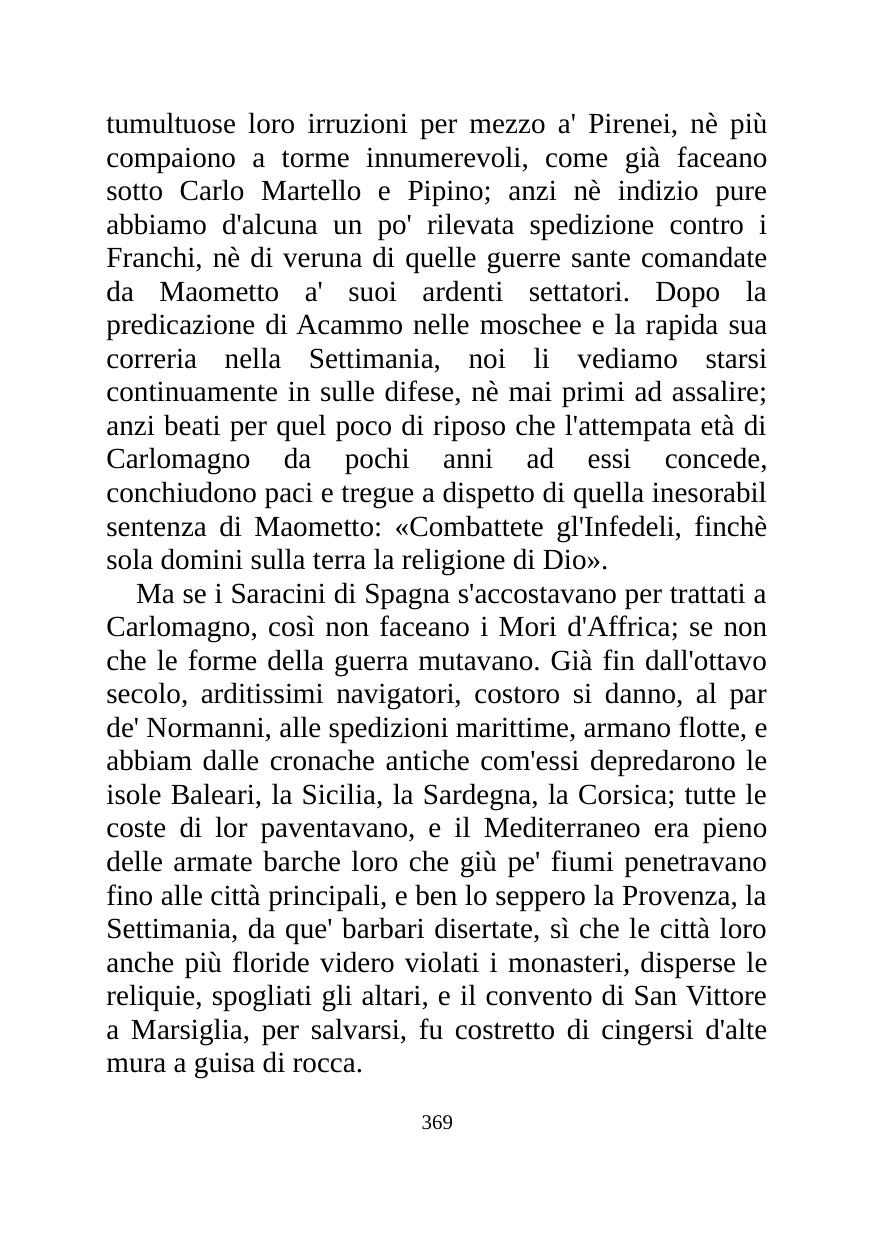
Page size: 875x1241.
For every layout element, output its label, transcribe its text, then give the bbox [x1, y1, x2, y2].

text tumultuose loro irruzioni per mezzo a' Pirenei, nè più compaiono a torme innumerevoli, come già faceano sotto Carlo Martello e Pipino; anzi nè indizio pure abbiamo d'alcuna un po' rilevata spedizione contro i Franchi, nè di veruna di quelle guerre sante comandate da Maometto a' suoi ardenti settatori. Dopo la predicazione di Acammo nelle moschee e la rapida sua correria nella Settimania, noi li vediamo starsi continuamente in sulle difese, nè mai primi ad assalire; anzi beati per quel poco di riposo che l'attempata età di Carlomagno da pochi anni ad essi concede, conchiudono paci e tregue a dispetto di quella inesorabil sentenza di Maometto: «Combattete gl'Infedeli, finchè sola domini sulla terra la religione di Dio». [106, 106, 768, 576]
text Ma se i Saracini di Spagna s'accostavano per trattati a Carlomagno, così non faceano i Mori d'Affrica; se non che le forme della guerra mutavano. Già fin dall'ottavo secolo, arditissimi navigatori, costoro si danno, al par de' Normanni, alle spedizioni marittime, armano flotte, e abbiam dalle cronache antiche com'essi depredarono le isole Baleari, la Sicilia, la Sardegna, la Corsica; tutte le coste di lor paventavano, e il Mediterraneo era pieno delle armate barche loro che giù pe' fiumi penetravano fino alle città principali, e ben lo seppero la Provenza, la Settimania, da que' barbari disertate, sì che le città loro anche più floride videro violati i monasteri, disperse le reliquie, spogliati gli altari, e il convento di San Vittore a Marsiglia, per salvarsi, fu costretto di cingersi d'alte mura a guisa di rocca. [106, 576, 768, 1079]
